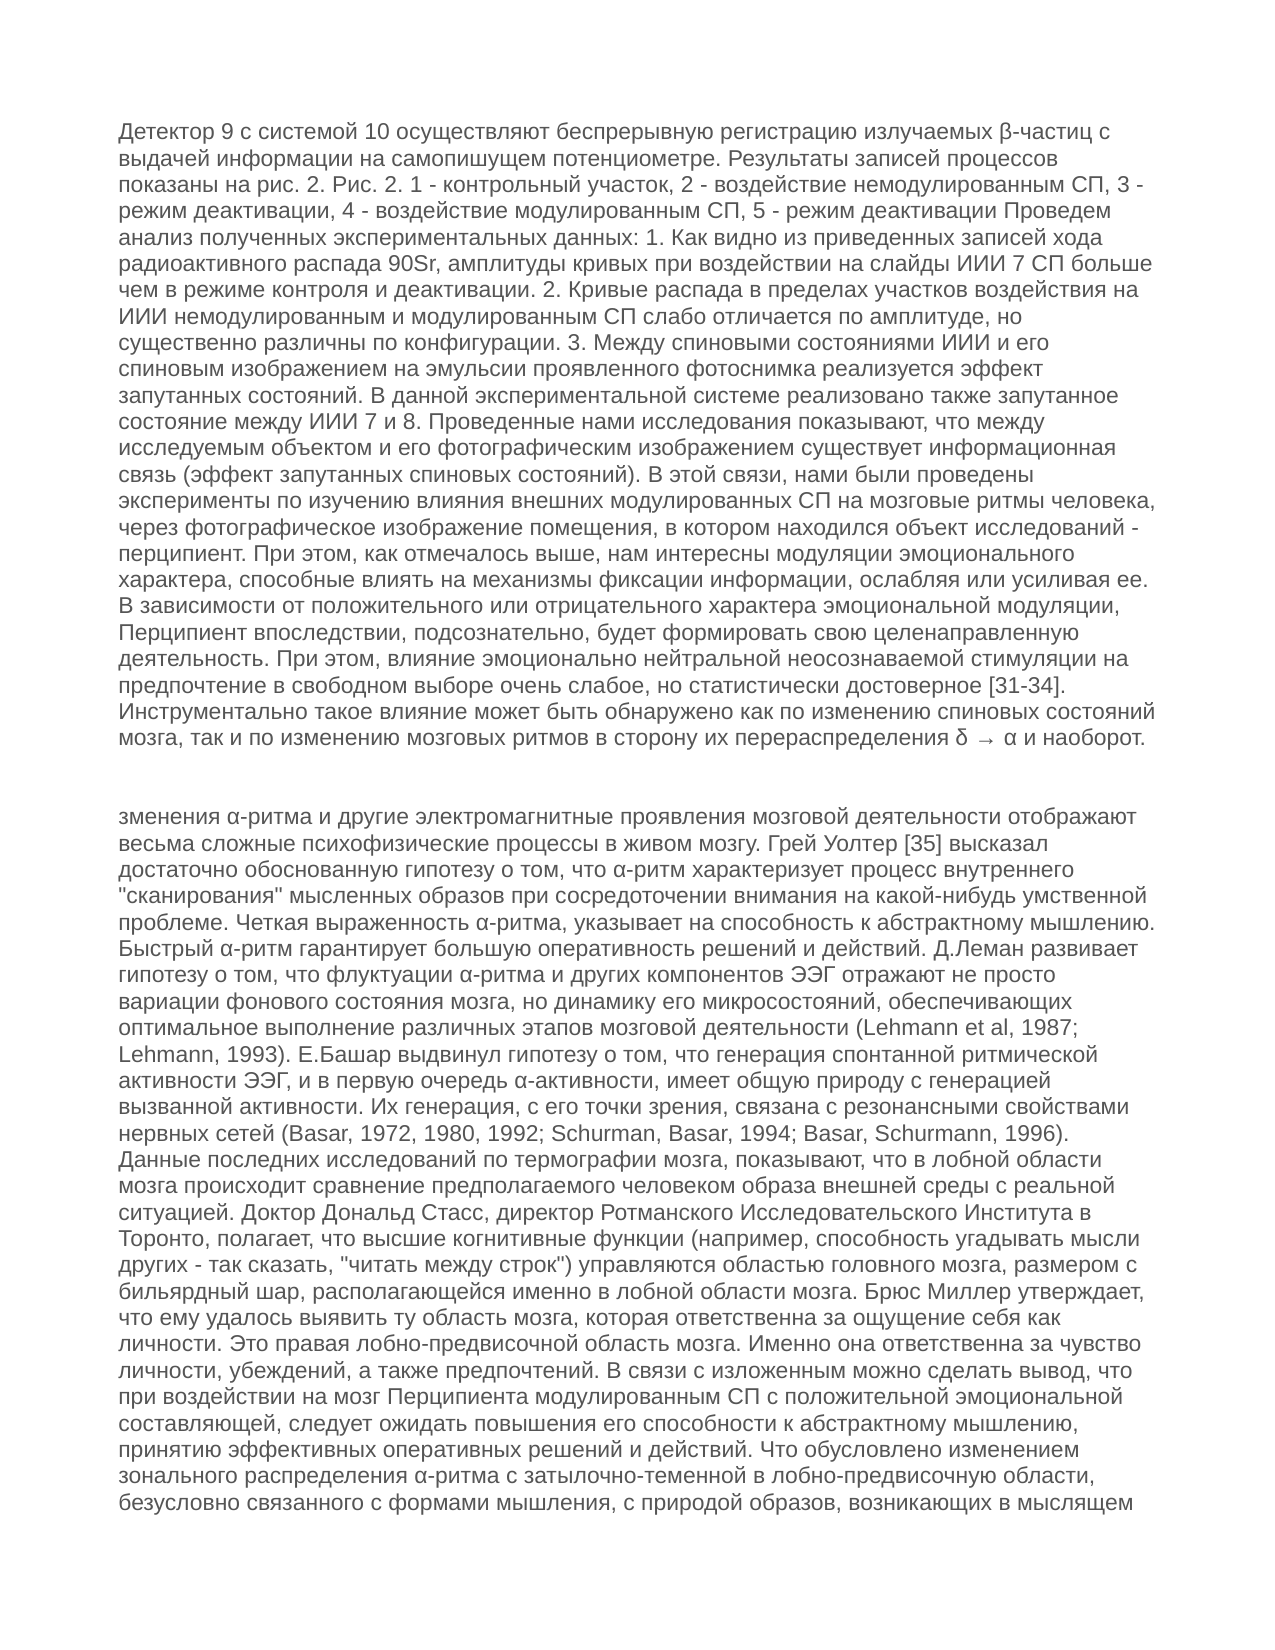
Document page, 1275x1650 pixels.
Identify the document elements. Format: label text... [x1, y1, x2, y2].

text Детектор 9 с системой 10 осуществляют беспрерывную регистрацию излучаемых β-частиц с выдачей информации на самопишущем потенциометре. Результаты записей процессов показаны на рис. 2. Рис. 2. 1 - контрольный участок, 2 - воздействие немодулированным СП, 3 - режим деактивации, 4 - воздействие модулированным СП, 5 - режим деактивации Проведем анализ полученных экспериментальных данных: 1. Как видно из приведенных записей хода радиоактивного распада 90Sr, амплитуды кривых при воздействии на слайды ИИИ 7 СП больше чем в режиме контроля и деактивации. 2. Кривые распада в пределах участков воздействия на ИИИ немодулированным и модулированным СП слабо отличается по амплитуде, но существенно различны по конфигурации. 3. Между спиновыми состояниями ИИИ и его спиновым изображением на эмульсии проявленного фотоснимка реализуется эффект запутанных состояний. В данной экспериментальной системе реализовано также запутанное состояние между ИИИ 7 и 8. Проведенные нами исследования показывают, что между исследуемым объектом и его фотографическим изображением существует информационная связь (эффект запутанных спиновых состояний). В этой связи, нами были проведены эксперименты по изучению влияния внешних модулированных СП на мозговые ритмы человека, через фотографическое изображение помещения, в котором находился объект исследований - перципиент. При этом, как отмечалось выше, нам интересны модуляции эмоционального характера, способные влиять на механизмы фиксации информации, ослабляя или усиливая ее. В зависимости от положительного или отрицательного характера эмоциональной модуляции, Перципиент впоследствии, подсознательно, будет формировать свою целенаправленную деятельность. При этом, влияние эмоционально нейтральной неосознаваемой стимуляции на предпочтение в свободном выборе очень слабое, но статистически достоверное [31-34]. Инструментально такое влияние может быть обнаружено как по изменению спиновых состояний мозга, так и по изменению мозговых ритмов в сторону их перераспределения δ → α и наоборот. зменения α-ритма и другие электромагнитные проявления мозговой деятельности отображают весьма сложные психофизические процессы в живом мозгу. Грей Уолтер [35] высказал достаточно обоснованную гипотезу о том, что α-ритм характеризует процесс внутреннего "сканирования" мысленных образов при сосредоточении внимания на какой-нибудь умственной проблеме. Четкая выраженность α-ритма, указывает на способность к абстрактному мышлению. Быстрый α-ритм гарантирует большую оперативность решений и действий. Д.Леман развивает гипотезу о том, что флуктуации α-ритма и других компонентов ЭЭГ отражают не просто вариации фонового состояния мозга, но динамику его микросостояний, обеспечивающих оптимальное выполнение различных этапов мозговой деятельности (Lehmann et al, 1987; Lehmann, 1993). Е.Башар выдвинул гипотезу о том, что генерация спонтанной ритмической активности ЭЭГ, и в первую очередь α-активности, имеет общую природу с генерацией вызванной активности. Их генерация, с его точки зрения, связана с резонансными свойствами нервных сетей (Basar, 1972, 1980, 1992; Schurman, Basar, 1994; Basar, Schurmann, 1996). Данные последних исследований по термографии мозга, показывают, что в лобной области мозга происходит сравнение предполагаемого человеком образа внешней среды с реальной ситуацией. Доктор Дональд Стасс, директор Ротманского Исследовательского Института в Торонто, полагает, что высшие когнитивные функции (например, способность угадывать мысли других - так сказать, "читать между строк") управляются областью головного мозга, размером с бильярдный шар, располагающейся именно в лобной области мозга. Брюс Миллер утверждает, что ему удалось выявить ту область мозга, которая ответственна за ощущение cебя как личности. Это правая лобно-предвисочной область мозга. Именно она ответственна за чувство личности, убеждений, а также предпочтений. В связи с изложенным можно сделать вывод, что при воздействии на мозг Перципиента модулированным СП с положительной эмоциональной составляющей, следует ожидать повышения его способности к абстрактному мышлению, принятию эффективных оперативных решений и действий. Что обусловлено изменением зонального распределения α-ритма с затылочно-теменной в лобно-предвисочную области, безусловно связанного с формами мышления, с природой образов, возникающих в мыслящем [118, 118, 1157, 1515]
